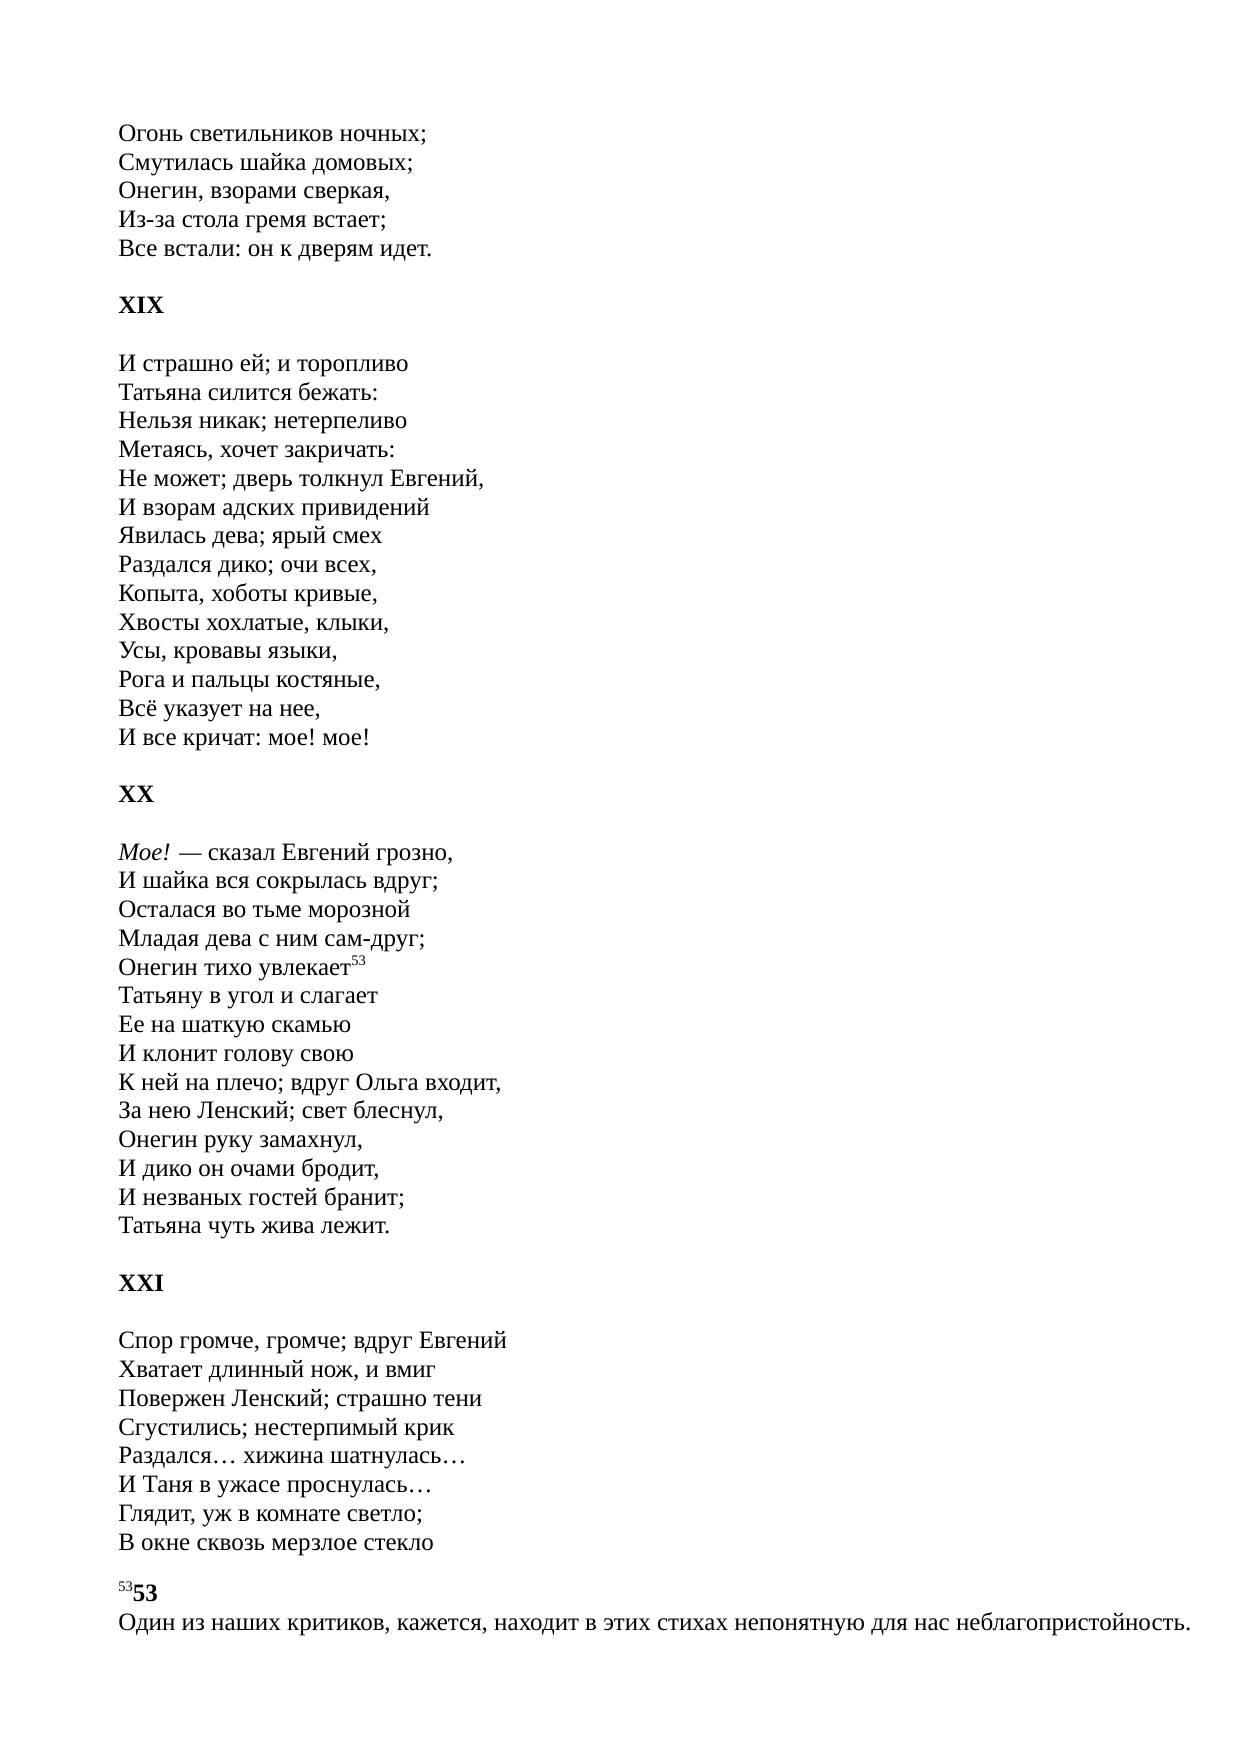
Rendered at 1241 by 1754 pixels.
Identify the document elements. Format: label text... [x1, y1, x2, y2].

text Все встали: он к дверям идет. [118, 233, 1240, 262]
text Всё указует на нее, [118, 693, 1240, 722]
text Рога и пальцы костяные, [118, 664, 1240, 693]
text 53 [118, 1578, 1240, 1607]
text И клонит голову свою [118, 1038, 1240, 1067]
subtitle XX [118, 779, 1240, 808]
text Ее на шаткую скамью [118, 1009, 1240, 1038]
text Повержен Ленский; страшно тени [118, 1383, 1240, 1412]
text Нельзя никак; нетерпеливо [118, 406, 1240, 434]
subtitle XXI [118, 1268, 1240, 1297]
text Метаясь, хочет закричать: [118, 434, 1240, 463]
text И незваных гостей бранит; [118, 1182, 1240, 1211]
text Осталася во тьме морозной [118, 894, 1240, 923]
text И все кричат: мое! мое! [118, 722, 1240, 751]
text Глядит, уж в комнате светло; [118, 1498, 1240, 1527]
text Усы, кровавы языки, [118, 636, 1240, 664]
text И дико он очами бродит, [118, 1153, 1240, 1182]
text Младая дева с ним сам-друг; [118, 923, 1240, 952]
text Из-за стола гремя встает; [118, 204, 1240, 233]
text В окне сквозь мерзлое стекло [118, 1527, 1240, 1556]
subtitle XIX [118, 291, 1240, 319]
text Хватает длинный нож, и вмиг [118, 1354, 1240, 1383]
text Онегин руку замахнул, [118, 1124, 1240, 1153]
text Спор громче, громче; вдруг Евгений [118, 1326, 1240, 1354]
text Онегин, взорами сверкая, [118, 176, 1240, 204]
text Копыта, хоботы кривые, [118, 578, 1240, 607]
text Смутилась шайка домовых; [118, 147, 1240, 176]
text Явилась дева; ярый смех [118, 521, 1240, 549]
text Не может; дверь толкнул Евгений, [118, 463, 1240, 492]
text Хвосты хохлатые, клыки, [118, 607, 1240, 636]
text Татьяна чуть жива лежит. [118, 1211, 1240, 1239]
text И Таня в ужасе проснулась… [118, 1469, 1240, 1498]
text Мое! — сказал Евгений грозно, [118, 837, 1240, 866]
text Один из наших критиков, кажется, находит в этих стихах непонятную для нас неблагопристойность. [118, 1607, 1240, 1636]
text К ней на плечо; вдруг Ольга входит, [118, 1067, 1240, 1096]
text И страшно ей; и торопливо [118, 348, 1240, 377]
text Огонь светильников ночных; [118, 118, 1240, 147]
text Татьяна силится бежать: [118, 377, 1240, 406]
text Раздался… хижина шатнулась… [118, 1441, 1240, 1469]
text Татьяну в угол и слагает [118, 981, 1240, 1009]
text Онегин тихо увлекает [118, 952, 1240, 981]
text Раздался дико; очи всех, [118, 549, 1240, 578]
text И взорам адских привидений [118, 492, 1240, 521]
text За нею Ленский; свет блеснул, [118, 1096, 1240, 1124]
text И шайка вся сокрылась вдруг; [118, 866, 1240, 894]
text Сгустились; нестерпимый крик [118, 1412, 1240, 1441]
